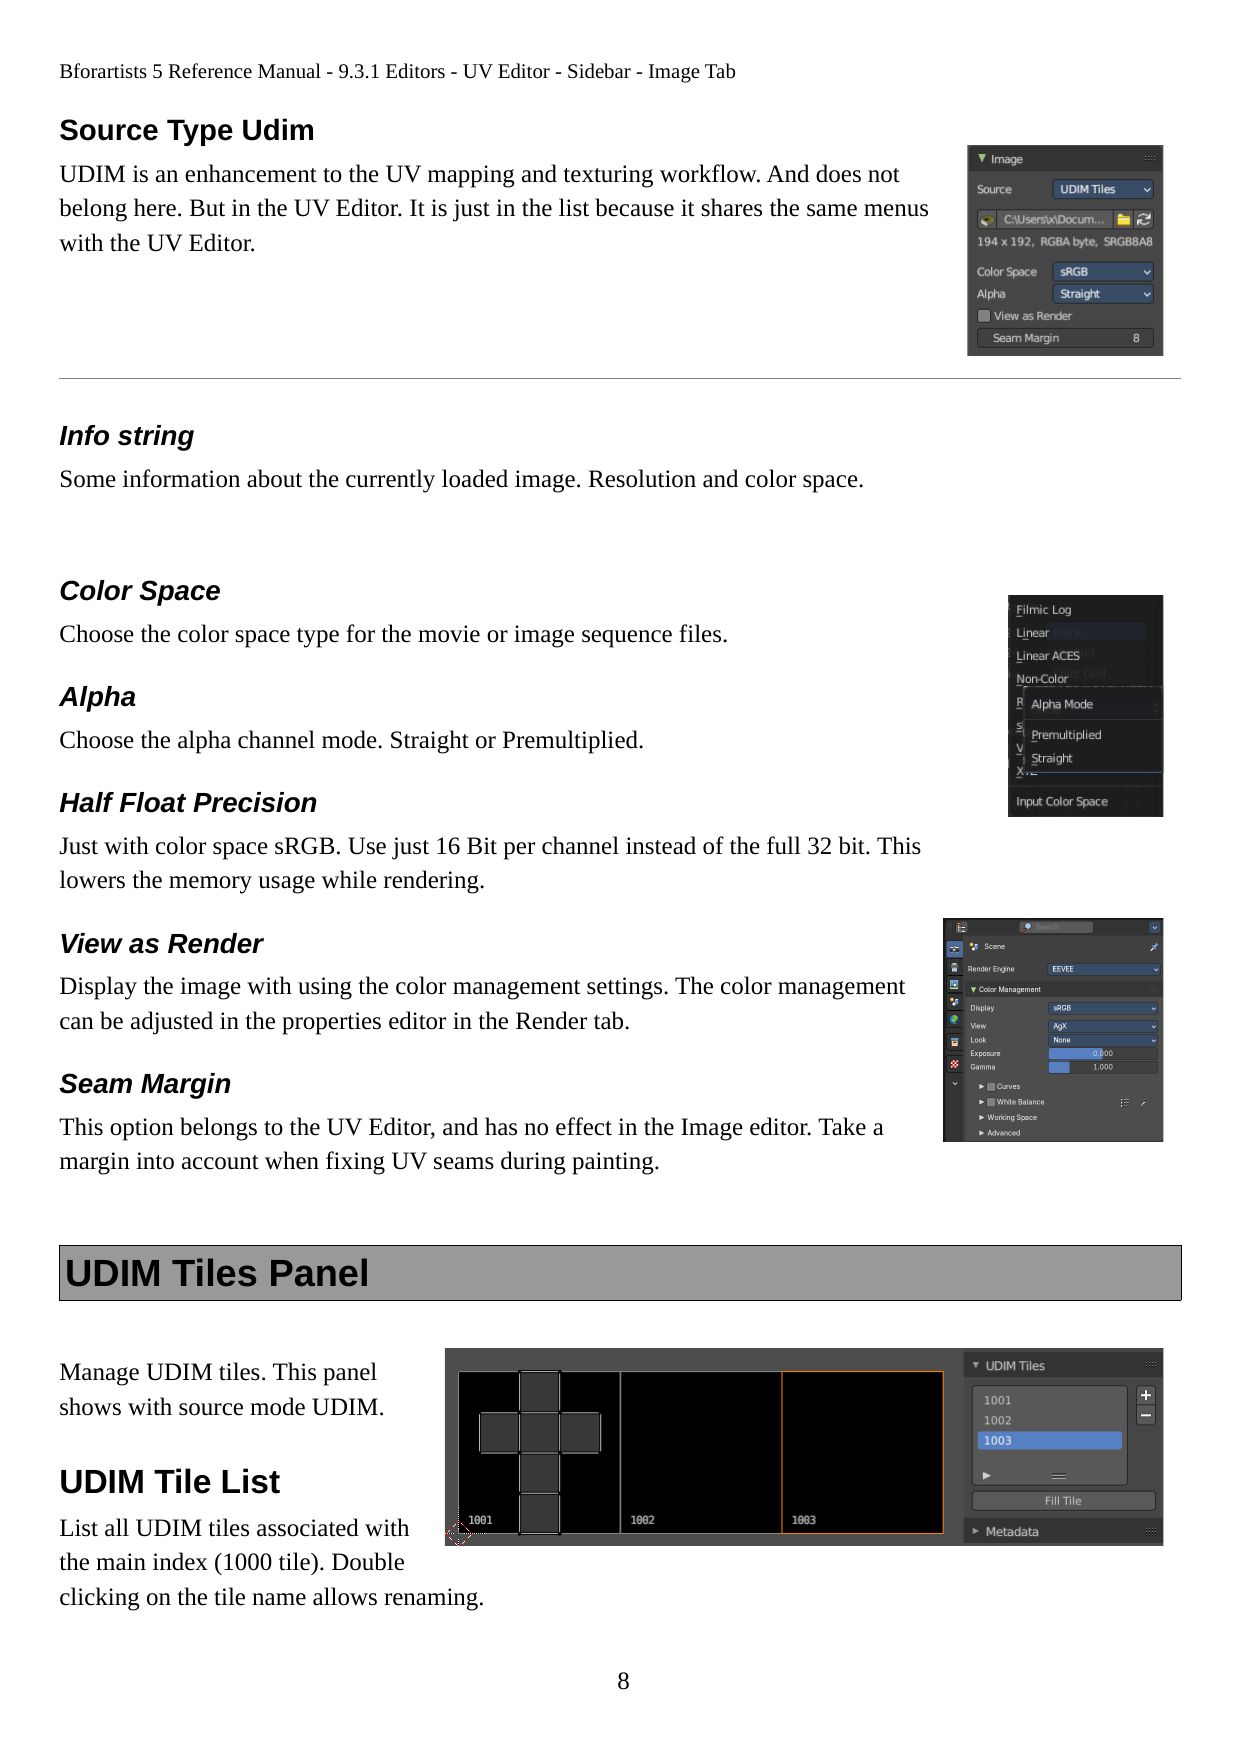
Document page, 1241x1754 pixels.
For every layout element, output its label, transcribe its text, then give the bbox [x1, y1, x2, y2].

text Display the image with using the color management settings. The color management can be adjusted in the properties editor in the Render tab. [59, 971, 943, 1035]
table_header UDIM Tiles Panel [60, 1246, 1181, 1300]
text This option belongs to the UV Editor, and has no effect in the Image editor. Take a margin into account when fixing UV seams during painting. [59, 1112, 1181, 1175]
subtitle [1164, 1067, 1181, 1099]
subtitle Color Space [59, 575, 1181, 607]
picture [1008, 595, 1164, 817]
text Manage UDIM tiles. This panel shows with source mode UDIM. [59, 1357, 444, 1421]
subtitle Alpha [59, 681, 1008, 713]
picture [444, 1348, 1164, 1546]
text Some information about the currently loaded image. Resolution and color space. [59, 464, 1181, 493]
subtitle [1164, 681, 1181, 713]
subtitle [1164, 927, 1181, 959]
subtitle Info string [59, 420, 1181, 452]
picture [943, 918, 1164, 1142]
text Choose the color space type for the movie or image sequence files. [59, 619, 1008, 648]
subtitle Seam Margin [59, 1067, 943, 1099]
text Just with color space sRGB. Use just 16 Bit per channel instead of the full 32 bit. This lowers the memory usage while rendering. [59, 831, 1181, 894]
picture [967, 145, 1164, 356]
text UDIM is an enhancement to the UV mapping and texturing workflow. And does not belong here. But in the UV Editor. It is just in the list because it shares the same menus with the UV Editor. [59, 159, 967, 257]
subtitle Source Type Udim [59, 113, 1181, 146]
text Choose the alpha channel mode. Straight or Premultiplied. [59, 725, 1008, 754]
subtitle Half Float Precision [59, 787, 1181, 818]
text List all UDIM tiles associated with the main index (1000 tile). Double clicking on the tile name allows renaming. [59, 1513, 1181, 1611]
subtitle UDIM Tile List [59, 1462, 444, 1500]
subtitle [1164, 1462, 1181, 1500]
subtitle View as Render [59, 927, 943, 959]
